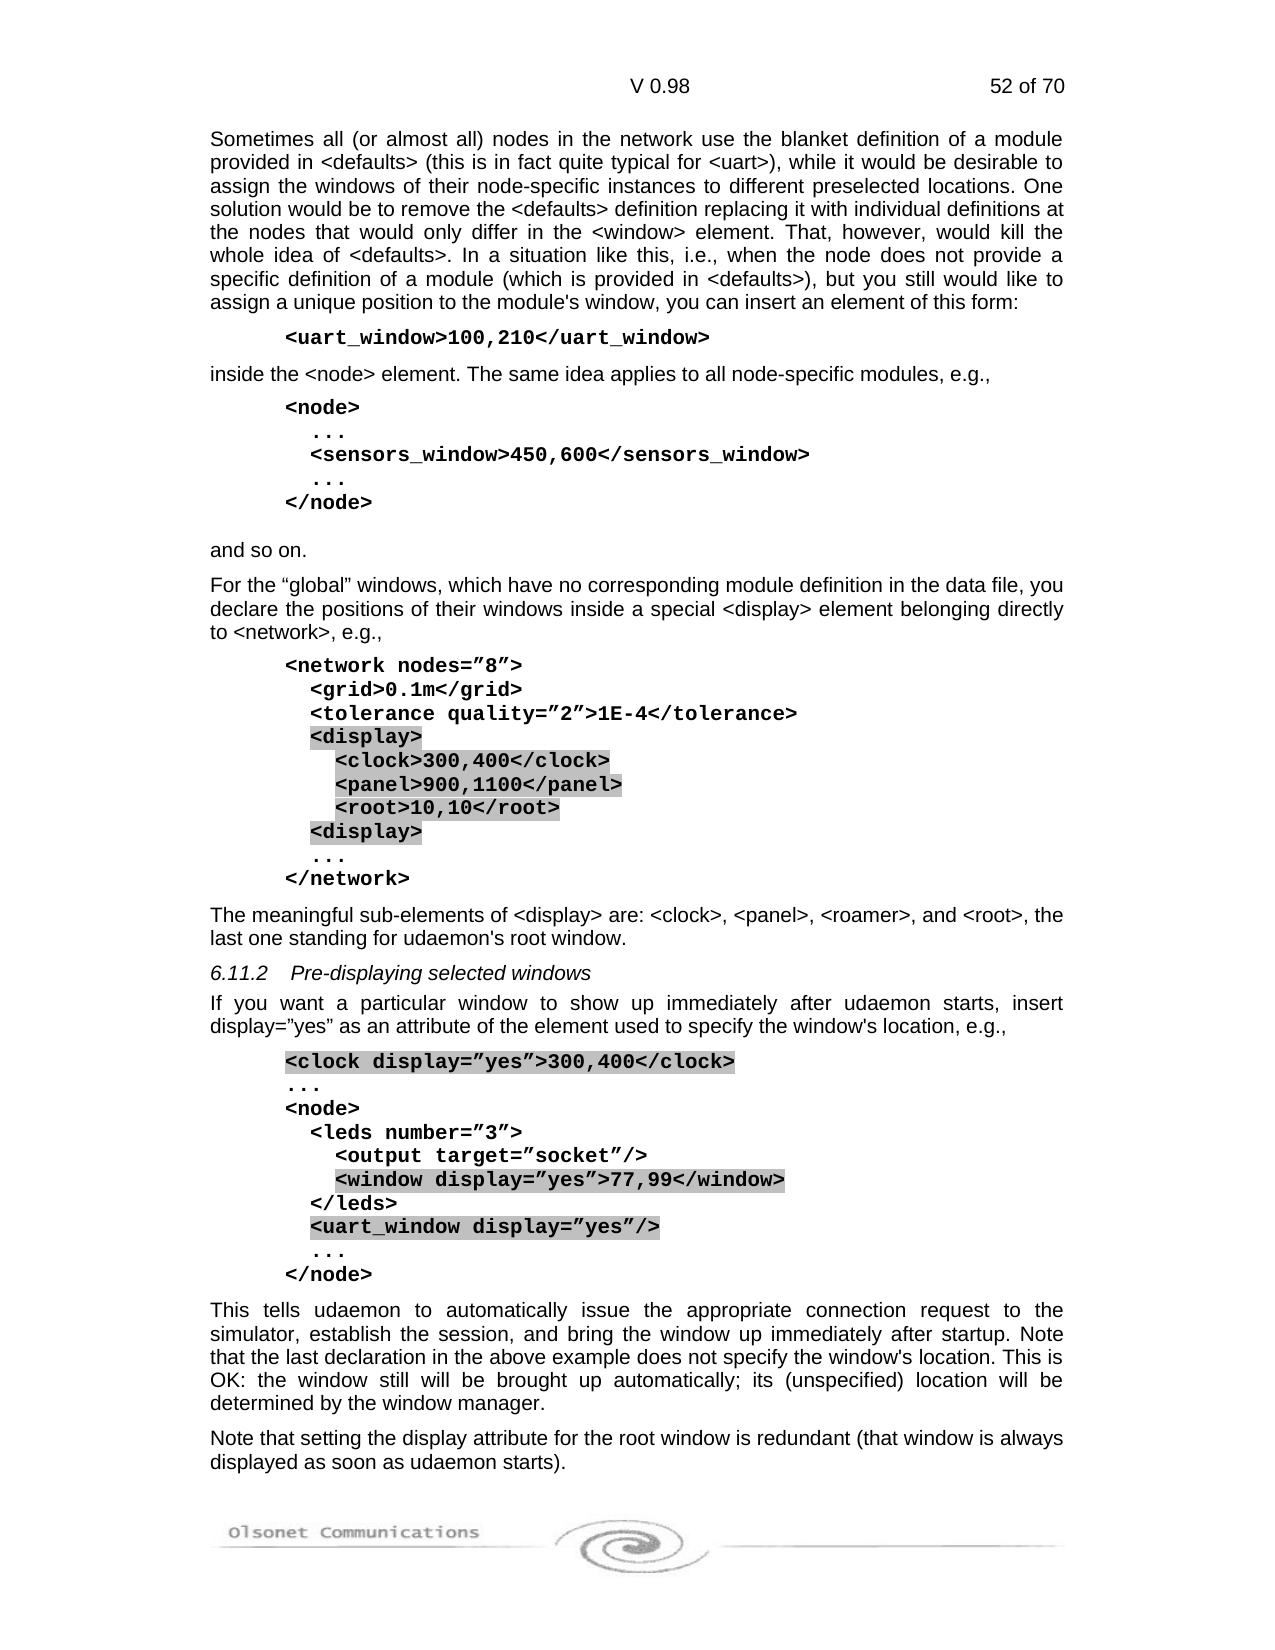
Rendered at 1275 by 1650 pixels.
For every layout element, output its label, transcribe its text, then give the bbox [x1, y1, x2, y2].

text This tells udaemon to automatically issue the appropriate connection request to the simulator, establish the session, and bring the window up immediately after startup. Note that the last declaration in the above example does not specify the window's location. This is OK: the window still will be brought up automatically; its (unspecified) location will be determined by the window manager. [210, 1299, 1065, 1415]
text <display> [210, 821, 1065, 845]
text <display> [210, 726, 1065, 750]
text <clock display=”yes”>300,400</clock> [210, 1049, 1065, 1074]
text </node> [210, 1264, 1065, 1287]
text If you want a particular window to show up immediately after udaemon starts, insert display=”yes” as an attribute of the element used to specify the window's location, e.g., [210, 991, 1065, 1038]
text <node> [210, 1098, 1065, 1122]
text <grid>0.1m</grid> [210, 679, 1065, 703]
text <uart_window display=”yes”/> [210, 1216, 1065, 1240]
text <output target=”socket”/> [210, 1145, 1065, 1169]
text ... [210, 421, 1065, 444]
text <leds number=”3”> [210, 1122, 1065, 1145]
picture [210, 1504, 1065, 1596]
text The meaningful sub-elements of <display> are: <clock>, <panel>, <roamer>, and <root>, the last one standing for udaemon's root window. [210, 904, 1065, 950]
text ... [210, 1240, 1065, 1264]
text inside the <node> element. The same idea applies to all node-specific modules, e.g., [210, 362, 1065, 385]
text ... [210, 845, 1065, 868]
text and so on. [210, 539, 1065, 562]
text </node> [210, 492, 1065, 515]
text ... [210, 1074, 1065, 1098]
text <tolerance quality=”2”>1E-4</tolerance> [210, 703, 1065, 726]
text <network nodes=”8”> [210, 656, 1065, 679]
text Sometimes all (or almost all) nodes in the network use the blanket definition of a module provided in <defaults> (this is in fact quite typical for <uart>), while it would be desirable to assign the windows of their node-specific instances to different preselected locations. One solution would be to remove the <defaults> definition replacing it with individual definitions at the nodes that would only differ in the <window> element. That, however, would kill the whole idea of <defaults>. In a situation like this, i.e., when the node does not provide a specific definition of a module (which is provided in <defaults>), but you still would like to assign a unique position to the module's window, you can insert an element of this form: [210, 128, 1065, 313]
text <clock>300,400</clock> [210, 750, 1065, 774]
subtitle Pre-displaying selected windows [210, 962, 1065, 985]
text <window display=”yes”>77,99</window> [210, 1169, 1065, 1193]
text For the “global” windows, which have no corresponding module definition in the data file, you declare the positions of their windows inside a special <display> element belonging directly to <network>, e.g., [210, 574, 1065, 644]
text <root>10,10</root> [210, 797, 1065, 821]
text </leds> [210, 1193, 1065, 1216]
text ... [210, 468, 1065, 492]
text <uart_window>100,210</uart_window> [210, 325, 1065, 350]
text </network> [210, 868, 1065, 892]
text <sensors_window>450,600</sensors_window> [210, 444, 1065, 468]
text <node> [210, 397, 1065, 421]
text Note that setting the display attribute for the root window is redundant (that window is always displayed as soon as udaemon starts). [210, 1427, 1065, 1473]
text <panel>900,1100</panel> [210, 774, 1065, 797]
